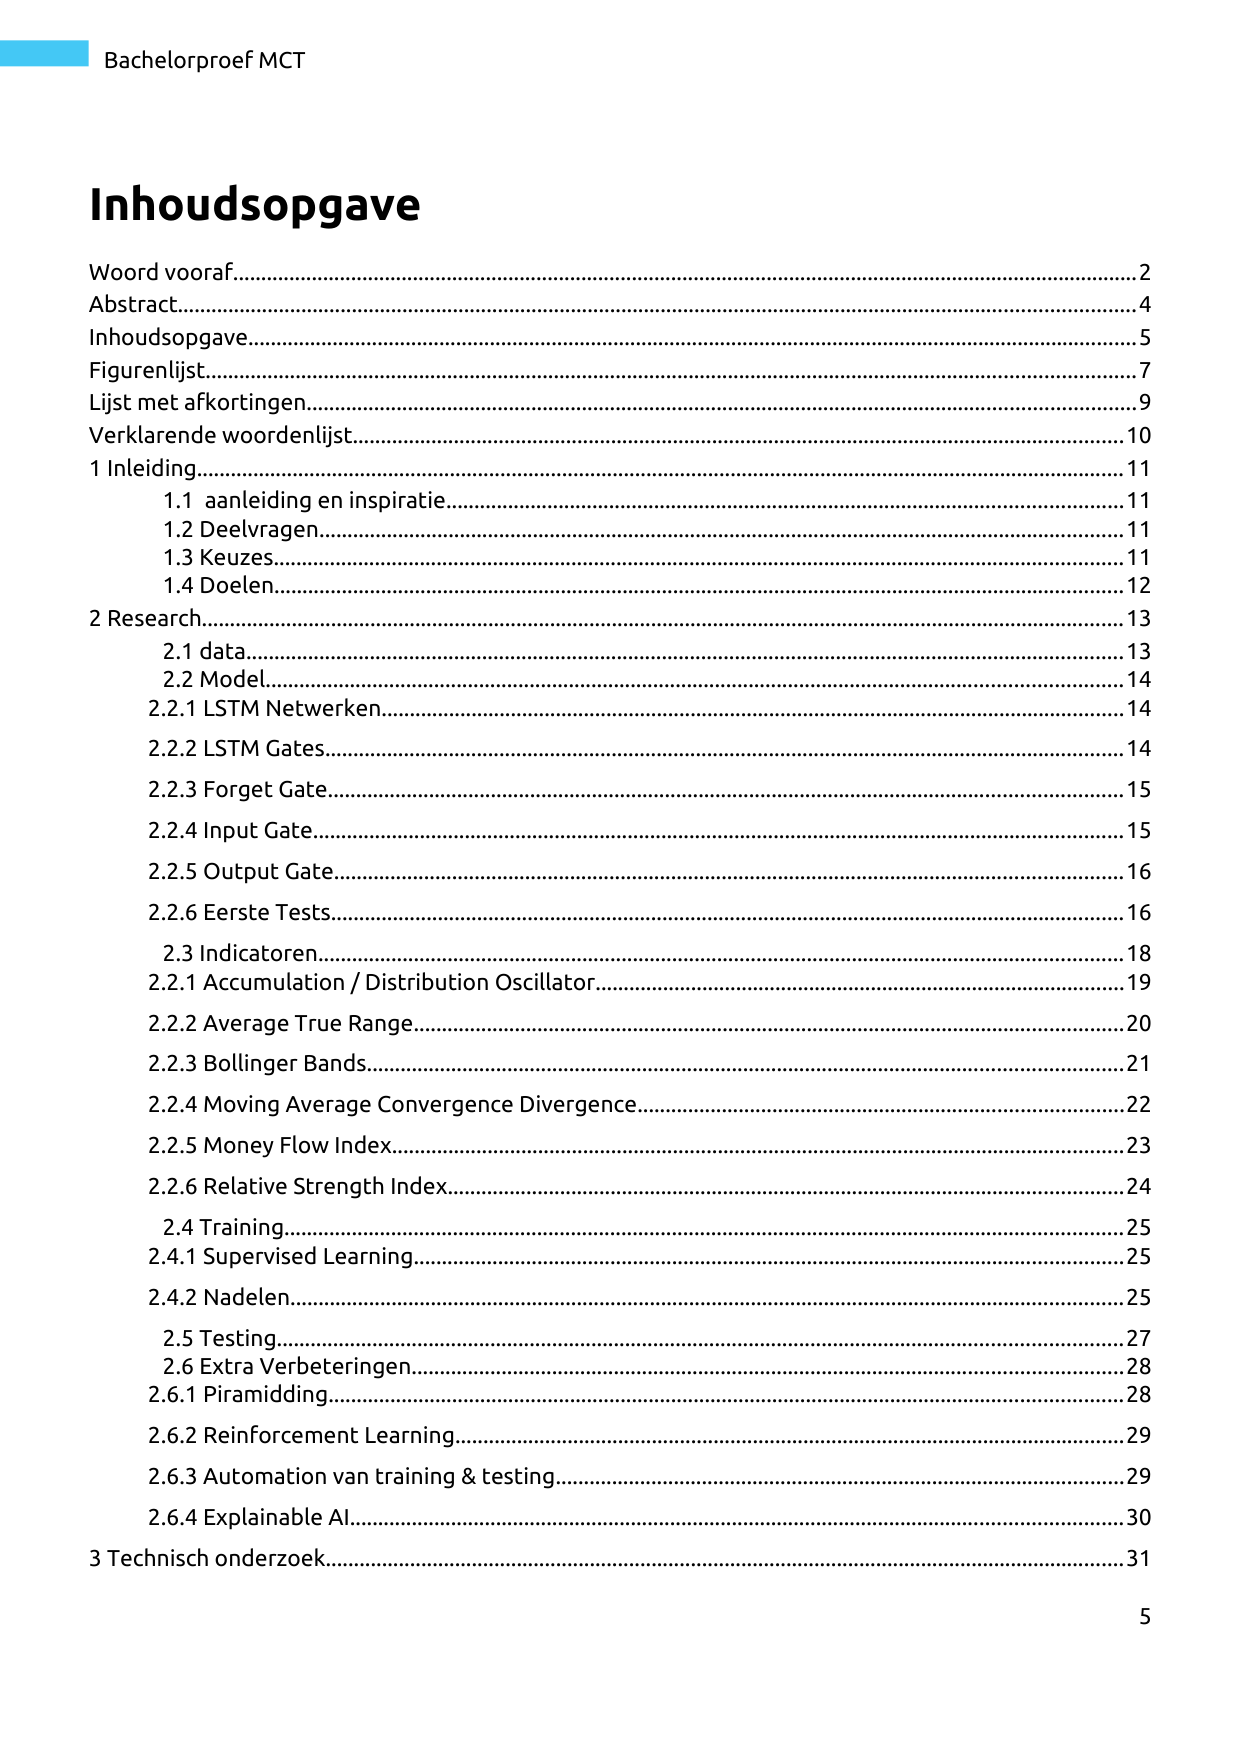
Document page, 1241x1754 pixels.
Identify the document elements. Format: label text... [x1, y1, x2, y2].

text 2.2.3 Bollinger Bands 21 [148, 1050, 1152, 1076]
text Lijst met afkortingen 9 [89, 389, 1152, 415]
text Woord vooraf 2 [89, 258, 1152, 285]
text 2.4.1 Supervised Learning 25 [148, 1242, 1152, 1268]
text 3 Technisch onderzoek 31 [89, 1544, 1152, 1571]
text 2.2.3 Forget Gate 15 [148, 776, 1152, 802]
text 2.6.3 Automation van training & testing 29 [148, 1463, 1152, 1489]
text Figurenlijst 7 [89, 356, 1152, 382]
text 2.2.5 Money Flow Index 23 [148, 1132, 1152, 1158]
text 2.3 Indicatoren 18 [162, 939, 1152, 966]
text 2.4.2 Nadelen 25 [148, 1283, 1152, 1309]
subtitle Inhoudsopgave [89, 177, 1152, 229]
text 2.2.2 Average True Range 20 [148, 1009, 1152, 1035]
text 1.4 Doelen 12 [162, 572, 1152, 598]
text Inhoudsopgave 5 [89, 323, 1152, 350]
text 2.2.4 Moving Average Convergence Divergence 22 [148, 1091, 1152, 1117]
text 2.6 Extra Verbeteringen 28 [162, 1352, 1152, 1379]
text 2.2.1 LSTM Netwerken 14 [148, 694, 1152, 720]
text 2.2 Model 14 [162, 666, 1152, 692]
text 1.2 Deelvragen 11 [162, 515, 1152, 541]
text 2.2.6 Relative Strength Index 24 [148, 1173, 1152, 1199]
text 1 Inleiding 11 [89, 454, 1152, 480]
text 2.5 Testing 27 [162, 1324, 1152, 1350]
text Abstract 4 [89, 291, 1152, 317]
text 2.6.4 Explainable AI 30 [148, 1504, 1152, 1530]
text 2 Research 13 [89, 604, 1152, 631]
text 1.1 aanleiding en inspiratie 11 [162, 487, 1152, 513]
text 2.2.4 Input Gate 15 [148, 817, 1152, 843]
text 2.6.1 Piramidding 28 [148, 1381, 1152, 1407]
text 2.1 data 13 [162, 637, 1152, 663]
text 2.6.2 Reinforcement Learning 29 [148, 1422, 1152, 1448]
text Verklarende woordenlijst 10 [89, 421, 1152, 448]
text 1.3 Keuzes 11 [162, 543, 1152, 570]
text 2.2.2 LSTM Gates 14 [148, 735, 1152, 761]
text 2.2.5 Output Gate 16 [148, 858, 1152, 884]
text 2.4 Training 25 [162, 1214, 1152, 1240]
text 2.2.6 Eerste Tests 16 [148, 899, 1152, 925]
text 2.2.1 Accumulation / Distribution Oscillator 19 [148, 968, 1152, 994]
